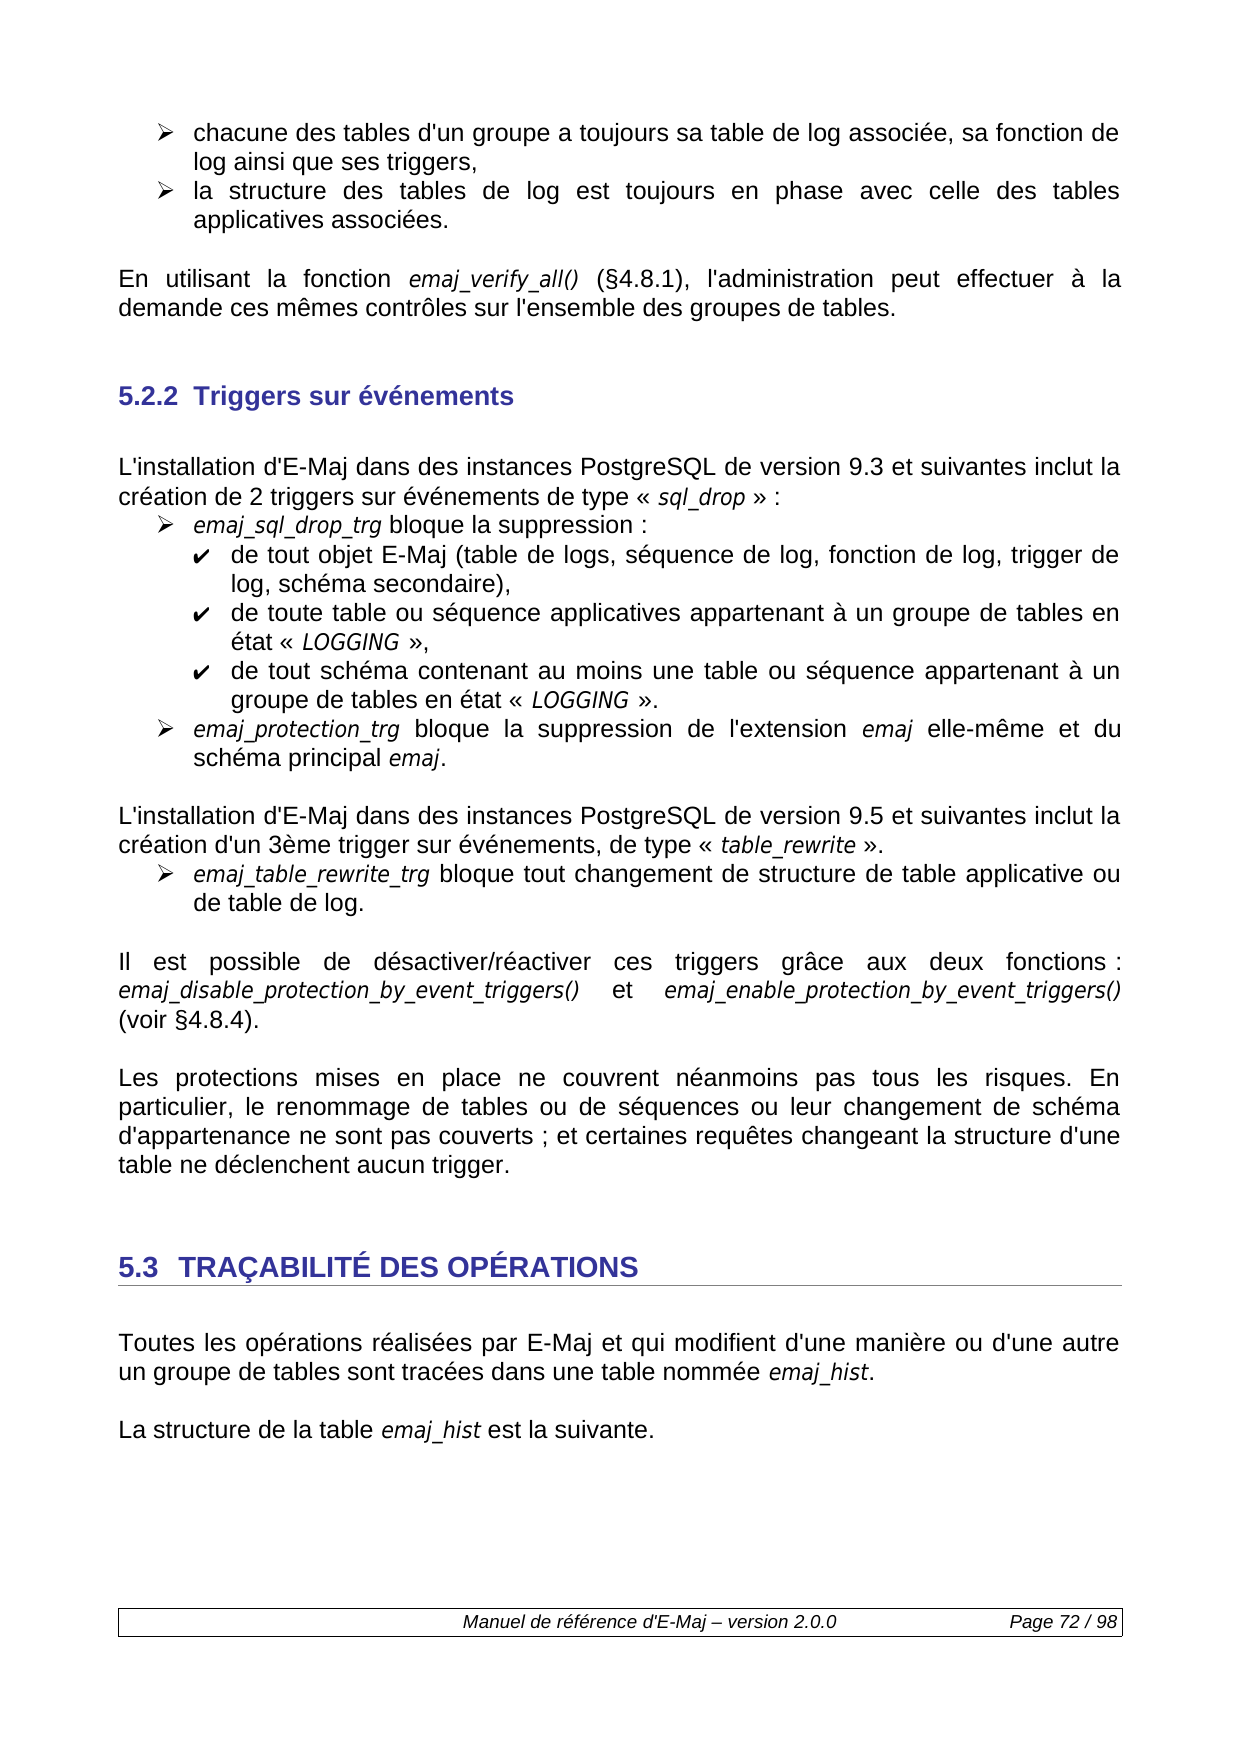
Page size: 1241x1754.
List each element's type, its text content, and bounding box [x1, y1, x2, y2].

text L'installation d'E-Maj dans des instances PostgreSQL de version 9.5 et suivantes inclut la création d'un 3ème trigger sur événements, de type « table_rewrite ». [118, 801, 1122, 859]
text En utilisant la fonction emaj_verify_all() (§4.8.1), l'administration peut effectuer à la demande ces mêmes contrôles sur l'ensemble des groupes de tables. [118, 263, 1122, 322]
list chacune des tables d'un groupe a toujours sa table de log associée, sa fonction de log ainsi que ses triggers, [156, 118, 1122, 176]
list emaj_sql_drop_trg bloque la suppression : [156, 510, 1122, 539]
subtitle Traçabilité des opérations [118, 1249, 1122, 1285]
subtitle Triggers sur événements [118, 380, 1122, 411]
text Les protections mises en place ne couvrent néanmoins pas tous les risques. En particulier, le renommage de tables ou de séquences ou leur changement de schéma d'appartenance ne sont pas couverts ; et certaines requêtes changeant la structure d'une table ne déclenchent aucun trigger. [118, 1063, 1122, 1179]
list de tout schéma contenant au moins une table ou séquence appartenant à un groupe de tables en état « LOGGING ». [193, 656, 1122, 714]
text Il est possible de désactiver/réactiver ces triggers grâce aux deux fonctions : emaj_disable_protection_by_event_triggers() et emaj_enable_protection_by_event_triggers() (voir §4.8.4). [118, 946, 1122, 1033]
list la structure des tables de log est toujours en phase avec celle des tables applicatives associées. [156, 176, 1122, 234]
text Toutes les opérations réalisées par E-Maj et qui modifient d'une manière ou d'une autre un groupe de tables sont tracées dans une table nommée emaj_hist. [118, 1328, 1122, 1386]
list emaj_table_rewrite_trg bloque tout changement de structure de table applicative ou de table de log. [156, 859, 1122, 917]
text La structure de la table emaj_hist est la suivante. [118, 1415, 1122, 1444]
list de tout objet E-Maj (table de logs, séquence de log, fonction de log, trigger de log, schéma secondaire), [193, 539, 1122, 598]
list de toute table ou séquence applicatives appartenant à un groupe de tables en état « LOGGING », [193, 598, 1122, 656]
text L'installation d'E-Maj dans des instances PostgreSQL de version 9.3 et suivantes inclut la création de 2 triggers sur événements de type « sql_drop » : [118, 452, 1122, 510]
list emaj_protection_trg bloque la suppression de l'extension emaj elle-même et du schéma principal emaj. [156, 714, 1122, 772]
